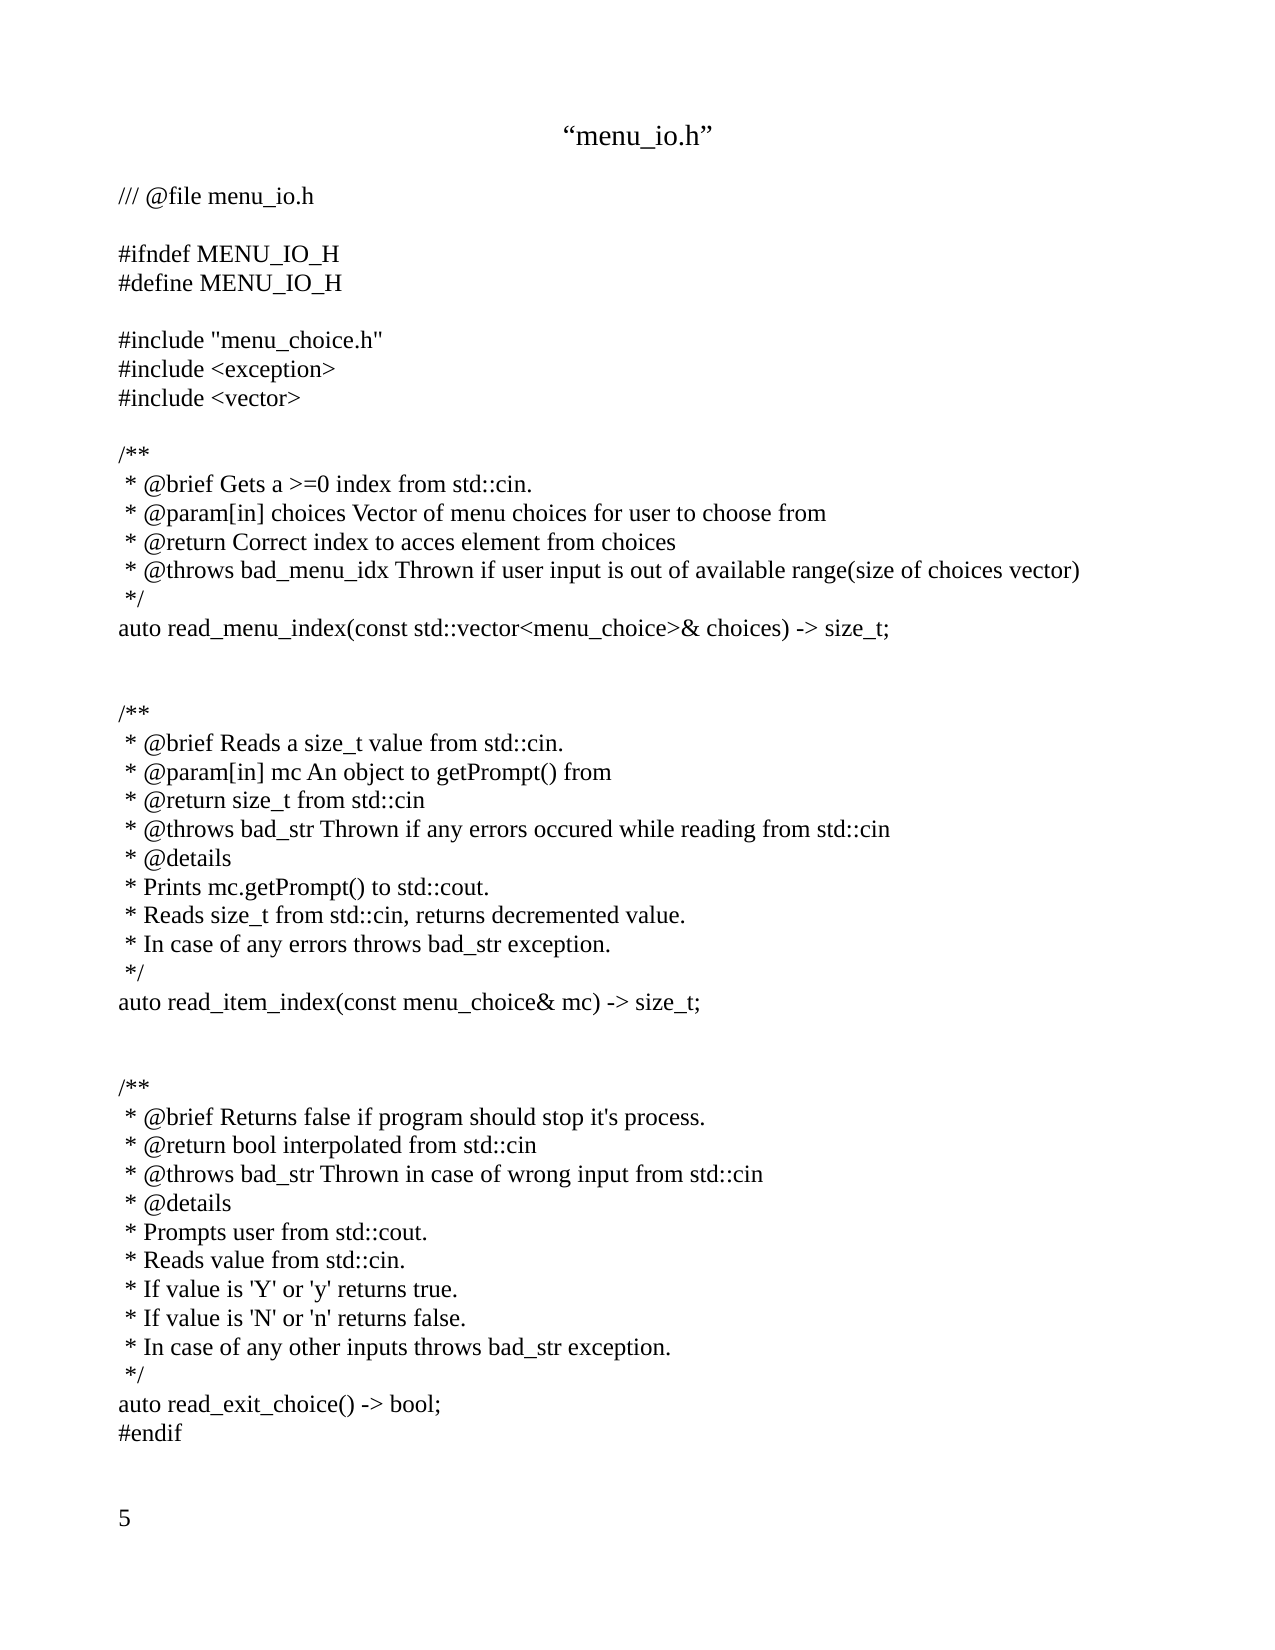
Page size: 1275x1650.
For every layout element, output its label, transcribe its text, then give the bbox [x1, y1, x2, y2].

text /** [118, 441, 1157, 469]
text #ifndef MENU_IO_H [118, 239, 1157, 268]
text * @details [118, 843, 1157, 872]
text */ [118, 584, 1157, 613]
text * @brief Returns false if program should stop it's process. [118, 1102, 1157, 1131]
text /** [118, 699, 1157, 728]
text #define MENU_IO_H [118, 268, 1157, 297]
text auto read_exit_choice() -> bool; [118, 1389, 1157, 1418]
text * @brief Reads a size_t value from std::cin. [118, 728, 1157, 757]
text * @return Correct index to acces element from choices [118, 527, 1157, 556]
text * If value is 'N' or 'n' returns false. [118, 1303, 1157, 1332]
text auto read_menu_index(const std::vector<menu_choice>& choices) -> size_t; [118, 613, 1157, 642]
text /** [118, 1073, 1157, 1102]
text * @throws bad_str Thrown in case of wrong input from std::cin [118, 1159, 1157, 1188]
text * @throws bad_str Thrown if any errors occured while reading from std::cin [118, 814, 1157, 843]
text * @details [118, 1188, 1157, 1217]
text */ [118, 1361, 1157, 1389]
text * In case of any errors throws bad_str exception. [118, 929, 1157, 958]
text * @param[in] mc An object to getPrompt() from [118, 757, 1157, 786]
text * @brief Gets a >=0 index from std::cin. [118, 469, 1157, 498]
text * Prompts user from std::cout. [118, 1217, 1157, 1246]
text * @return size_t from std::cin [118, 786, 1157, 814]
text */ [118, 958, 1157, 987]
text * In case of any other inputs throws bad_str exception. [118, 1332, 1157, 1361]
text * Reads value from std::cin. [118, 1246, 1157, 1274]
text #endif [118, 1418, 1157, 1447]
text #include <exception> [118, 354, 1157, 383]
text /// @file menu_io.h [118, 181, 1157, 210]
text * @throws bad_menu_idx Thrown if user input is out of available range(size of choices vector) [118, 556, 1157, 584]
text * @return bool interpolated from std::cin [118, 1131, 1157, 1159]
text “menu_io.h” [118, 118, 1157, 152]
text * @param[in] choices Vector of menu choices for user to choose from [118, 498, 1157, 527]
text #include <vector> [118, 383, 1157, 412]
text * If value is 'Y' or 'y' returns true. [118, 1274, 1157, 1303]
text #include "menu_choice.h" [118, 326, 1157, 354]
text * Prints mc.getPrompt() to std::cout. [118, 872, 1157, 901]
text * Reads size_t from std::cin, returns decremented value. [118, 901, 1157, 929]
text auto read_item_index(const menu_choice& mc) -> size_t; [118, 987, 1157, 1016]
